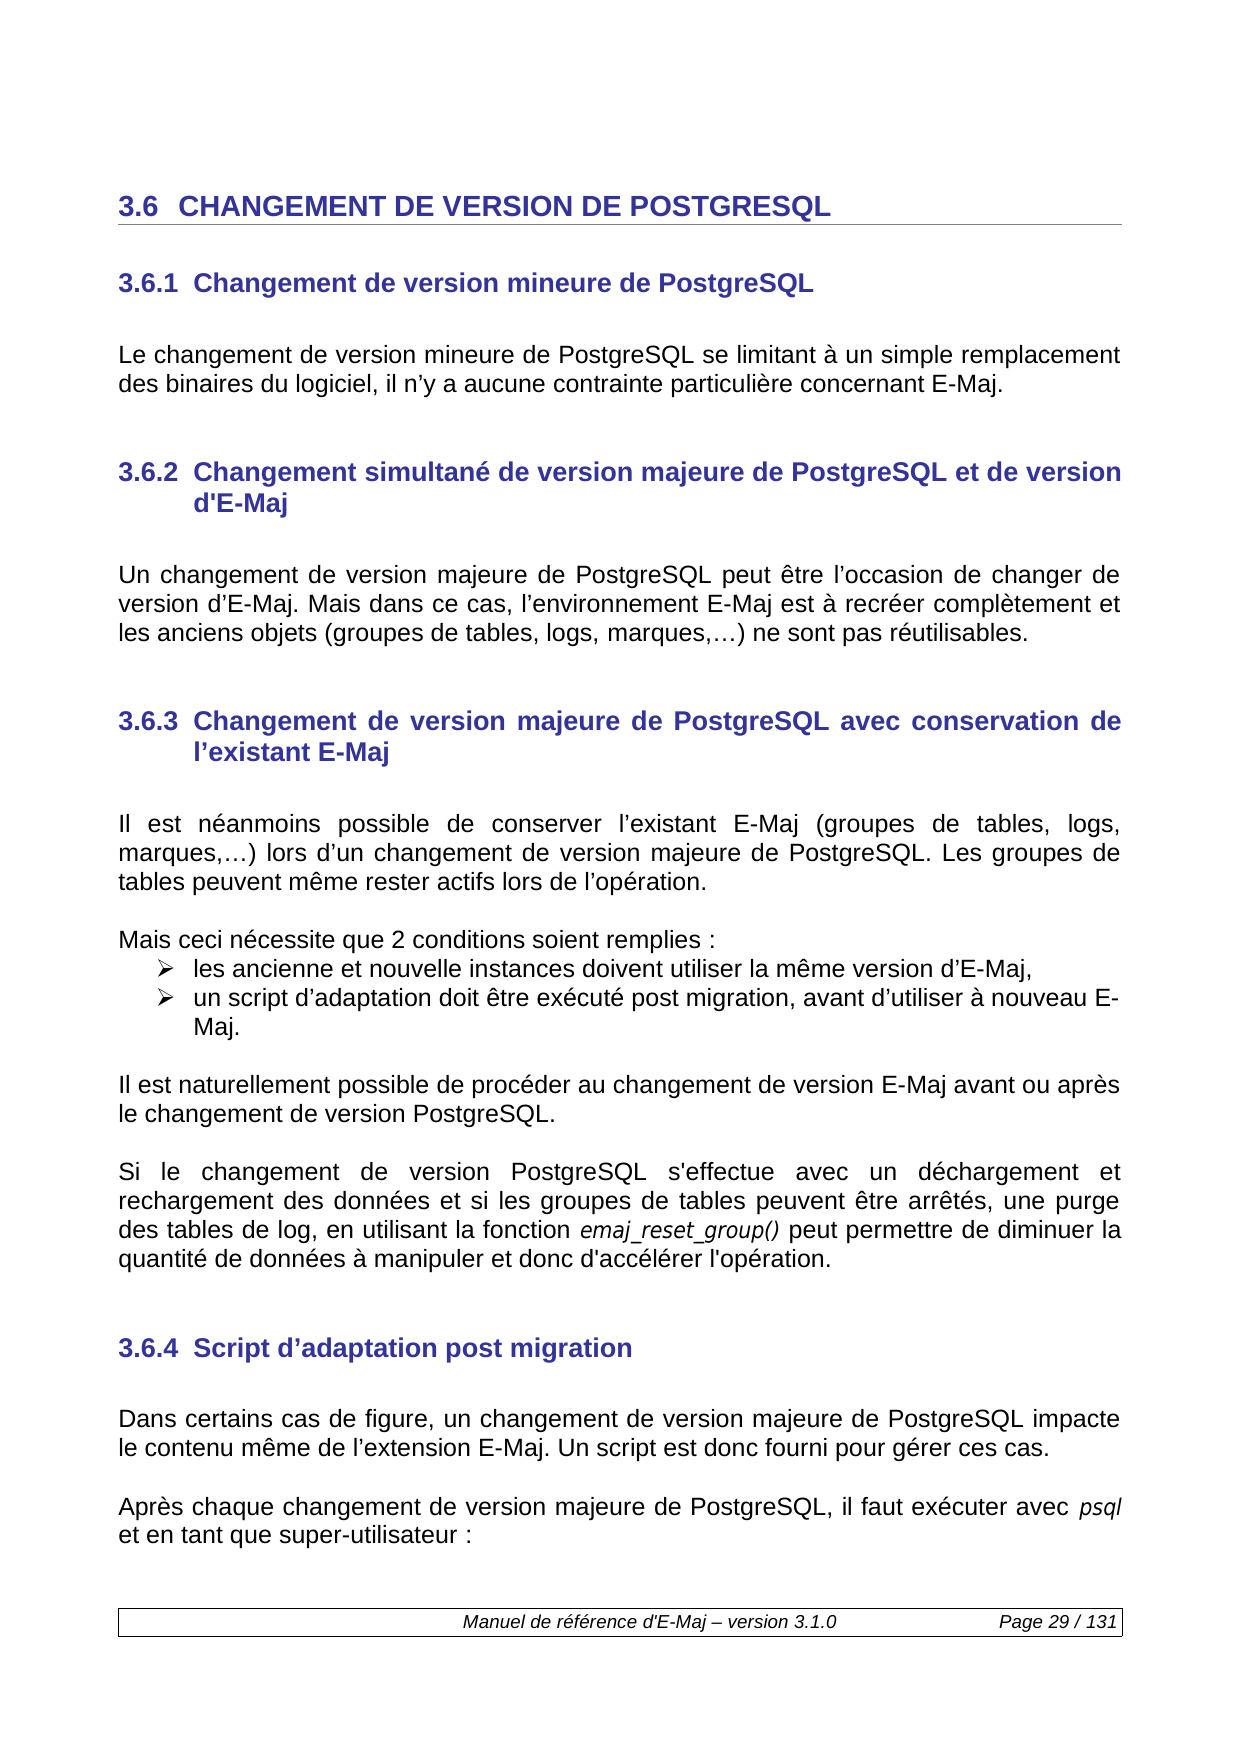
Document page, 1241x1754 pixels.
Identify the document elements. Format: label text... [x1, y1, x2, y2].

text Il est naturellement possible de procéder au changement de version E-Maj avant ou après le changement de version PostgreSQL. [118, 1070, 1122, 1128]
text Il est néanmoins possible de conserver l’existant E-Maj (groupes de tables, logs, marques,…) lors d’un changement de version majeure de PostgreSQL. Les groupes de tables peuvent même rester actifs lors de l’opération. [118, 808, 1122, 896]
text Après chaque changement de version majeure de PostgreSQL, il faut exécuter avec psql et en tant que super-utilisateur : [118, 1491, 1122, 1549]
subtitle Changement de version mineure de PostgreSQL [118, 267, 1122, 298]
subtitle Changement de version de PostgreSQL [118, 189, 1122, 224]
subtitle Changement simultané de version majeure de PostgreSQL et de version d'E-Maj [118, 456, 1122, 518]
text Si le changement de version PostgreSQL s'effectue avec un déchargement et rechargement des données et si les groupes de tables peuvent être arrêtés, une purge des tables de log, en utilisant la fonction emaj_reset_group() peut permettre de diminuer la quantité de données à manipuler et donc d'accélérer l'opération. [118, 1157, 1122, 1273]
list un script d’adaptation doit être exécuté post migration, avant d’utiliser à nouveau E-Maj. [156, 983, 1122, 1041]
text Le changement de version mineure de PostgreSQL se limitant à un simple remplacement des binaires du logiciel, il n’y a aucune contrainte particulière concernant E-Maj. [118, 339, 1122, 398]
subtitle Script d’adaptation post migration [118, 1332, 1122, 1363]
list les ancienne et nouvelle instances doivent utiliser la même version d’E-Maj, [156, 954, 1122, 983]
text Un changement de version majeure de PostgreSQL peut être l’occasion de changer de version d’E-Maj. Mais dans ce cas, l’environnement E-Maj est à recréer complètement et les anciens objets (groupes de tables, logs, marques,…) ne sont pas réutilisables. [118, 559, 1122, 647]
subtitle Changement de version majeure de PostgreSQL avec conservation de l’existant E-Maj [118, 705, 1122, 767]
text Dans certains cas de figure, un changement de version majeure de PostgreSQL impacte le contenu même de l’extension E-Maj. Un script est donc fourni pour gérer ces cas. [118, 1404, 1122, 1462]
text Mais ceci nécessite que 2 conditions soient remplies : [118, 925, 1122, 954]
